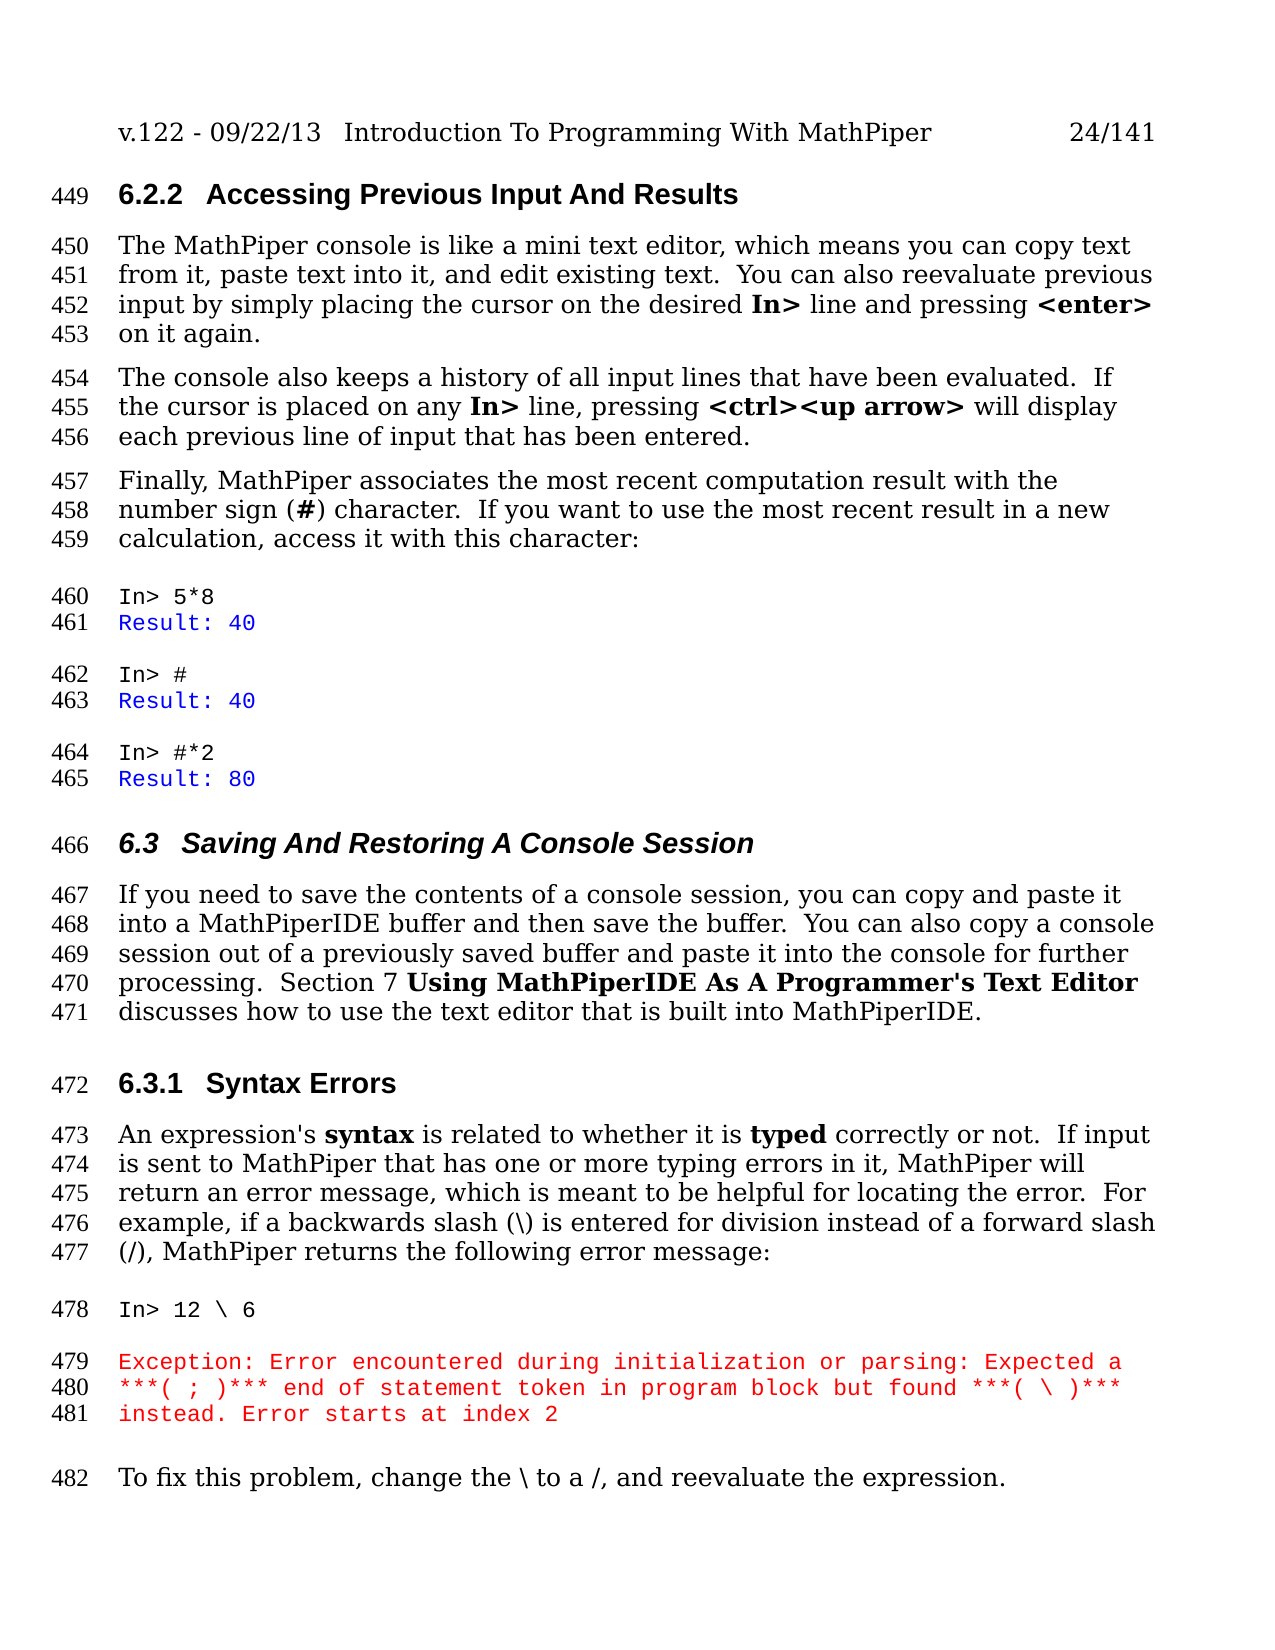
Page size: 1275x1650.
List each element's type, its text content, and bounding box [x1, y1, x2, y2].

text To fix this problem, change the \ to a /, and reevaluate the expression. [118, 1463, 1157, 1492]
text In> # [118, 663, 1157, 689]
text In> #*2 [118, 741, 1157, 767]
text Result: 80 [118, 767, 1157, 793]
text In> 5*8 [118, 586, 1157, 611]
text Result: 40 [118, 611, 1157, 637]
subtitle Accessing Previous Input And Results [118, 177, 1157, 210]
text The console also keeps a history of all input lines that have been evaluated. If the cursor is placed on any In> line, pressing <ctrl><up arrow> will display each previous line of input that has been entered. [118, 363, 1157, 451]
text Result: 40 [118, 689, 1157, 715]
text In> 12 \ 6 [118, 1298, 1157, 1324]
subtitle Syntax Errors [118, 1066, 1157, 1099]
text An expression's syntax is related to whether it is typed correctly or not. If input is sent to MathPiper that has one or more typing errors in it, MathPiper will return an error message, which is meant to be helpful for locating the error. For example, if a backwards slash (\) is entered for division instead of a forward slash (/), MathPiper returns the following error message: [118, 1120, 1157, 1266]
text The MathPiper console is like a mini text editor, which means you can copy text from it, paste text into it, and edit existing text. You can also reevaluate previous input by simply placing the cursor on the desired In> line and pressing <enter> on it again. [118, 231, 1157, 348]
text If you need to save the contents of a console session, you can copy and paste it into a MathPiperIDE buffer and then save the buffer. You can also copy a console session out of a previously saved buffer and paste it into the console for further processing. Section 7 Using MathPiperIDE As A Programmer's Text Editor discusses how to use the text editor that is built into MathPiperIDE. [118, 881, 1157, 1027]
text Finally, MathPiper associates the most recent computation result with the number sign (#) character. If you want to use the most recent result in a new calculation, access it with this character: [118, 466, 1157, 553]
subtitle Saving And Restoring A Console Session [118, 826, 1157, 859]
text Exception: Error encountered during initialization or parsing: Expected a ***( ; )*** end of statement token in program block but found ***( \ )*** instead. Error starts at index 2 [118, 1350, 1157, 1428]
